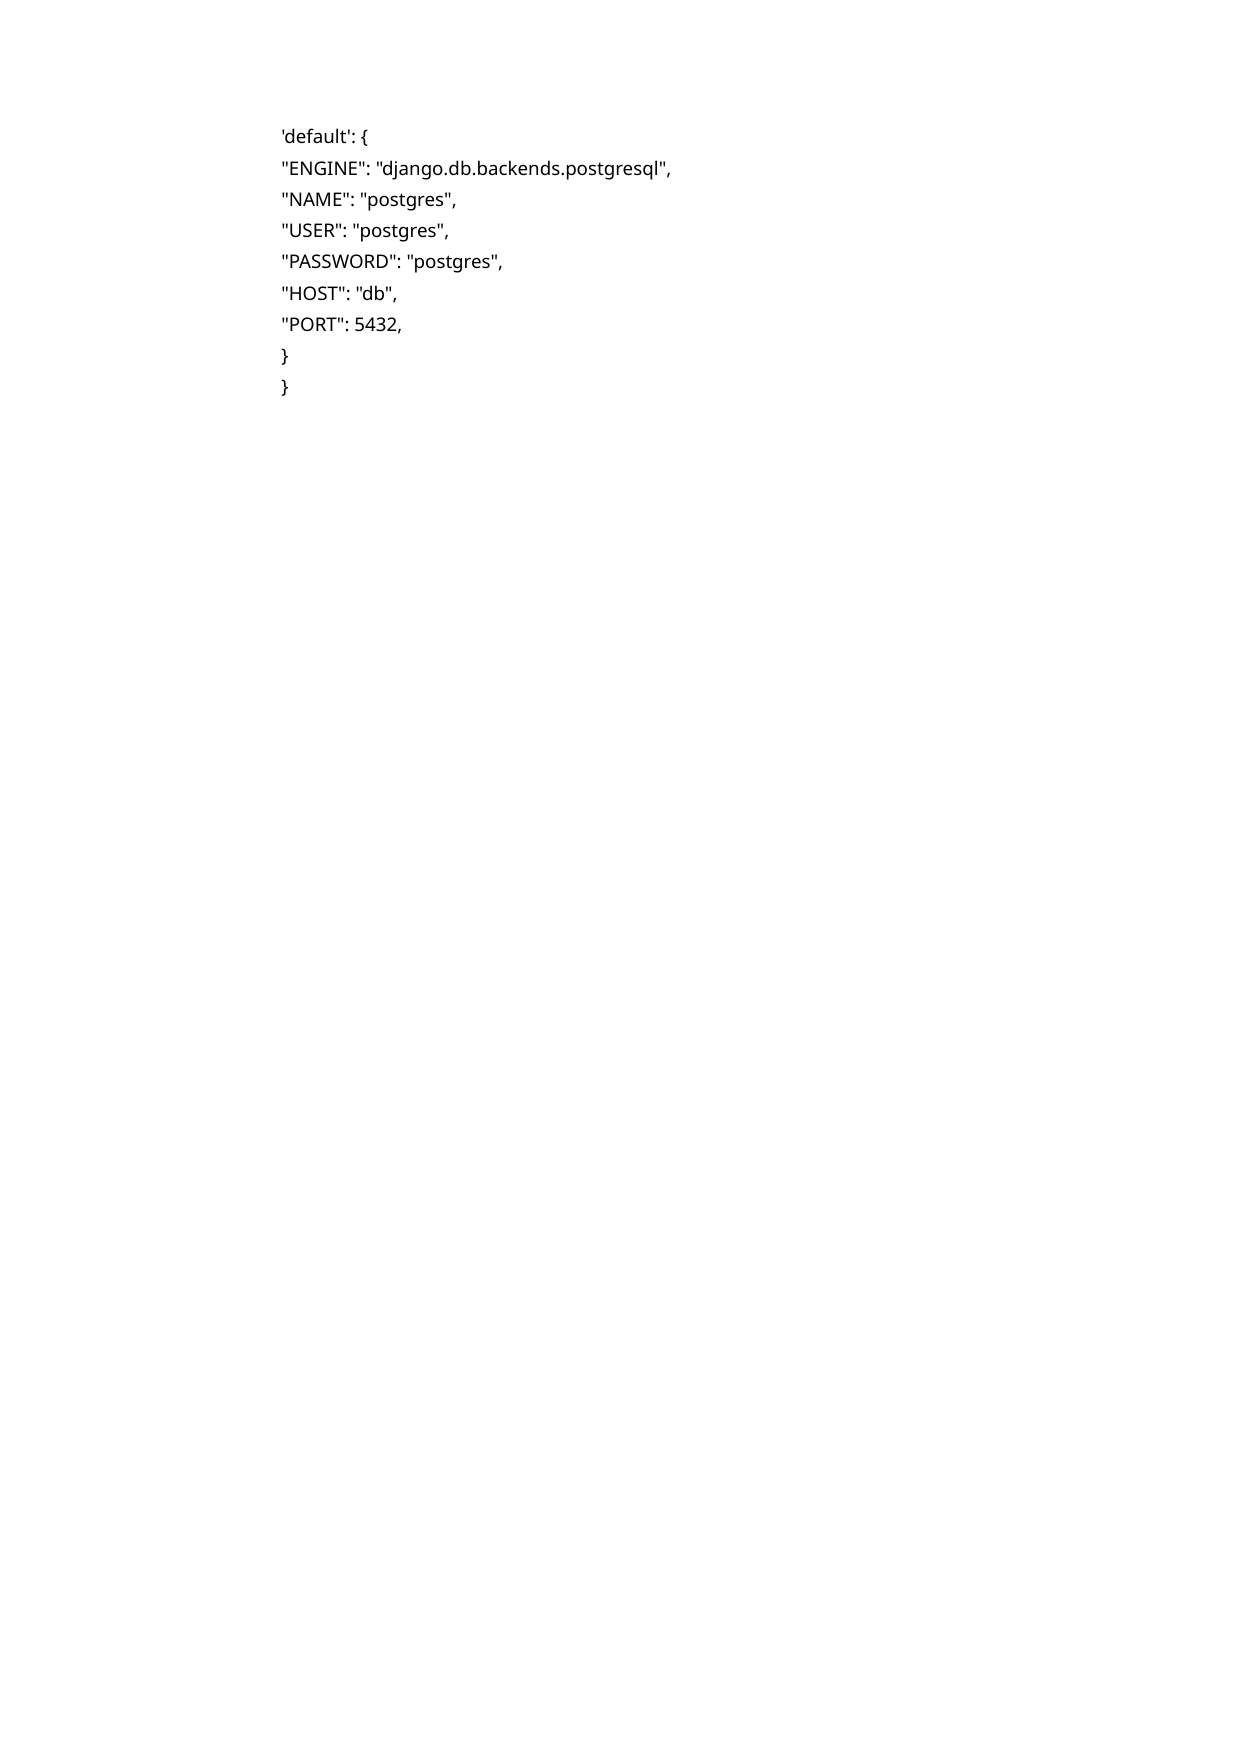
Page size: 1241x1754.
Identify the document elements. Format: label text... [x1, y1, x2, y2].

table_cell "PASSWORD": "postgres", [281, 243, 715, 274]
table_cell [118, 149, 281, 181]
table_cell 'default': { [281, 118, 715, 149]
table_cell [118, 274, 281, 306]
table_cell [118, 306, 281, 337]
table_cell "USER": "postgres", [281, 212, 715, 243]
table_cell [118, 243, 281, 274]
table_cell "HOST": "db", [281, 274, 715, 306]
table_cell [118, 212, 281, 243]
table_cell [118, 368, 281, 399]
table_cell "ENGINE": "django.db.backends.postgresql", [281, 149, 715, 181]
table_cell "PORT": 5432, [281, 306, 715, 337]
table_cell [118, 181, 281, 212]
table_cell } [281, 368, 715, 399]
table_cell } [281, 337, 715, 368]
table_cell [118, 118, 281, 149]
table_cell "NAME": "postgres", [281, 181, 715, 212]
table_cell [118, 337, 281, 368]
